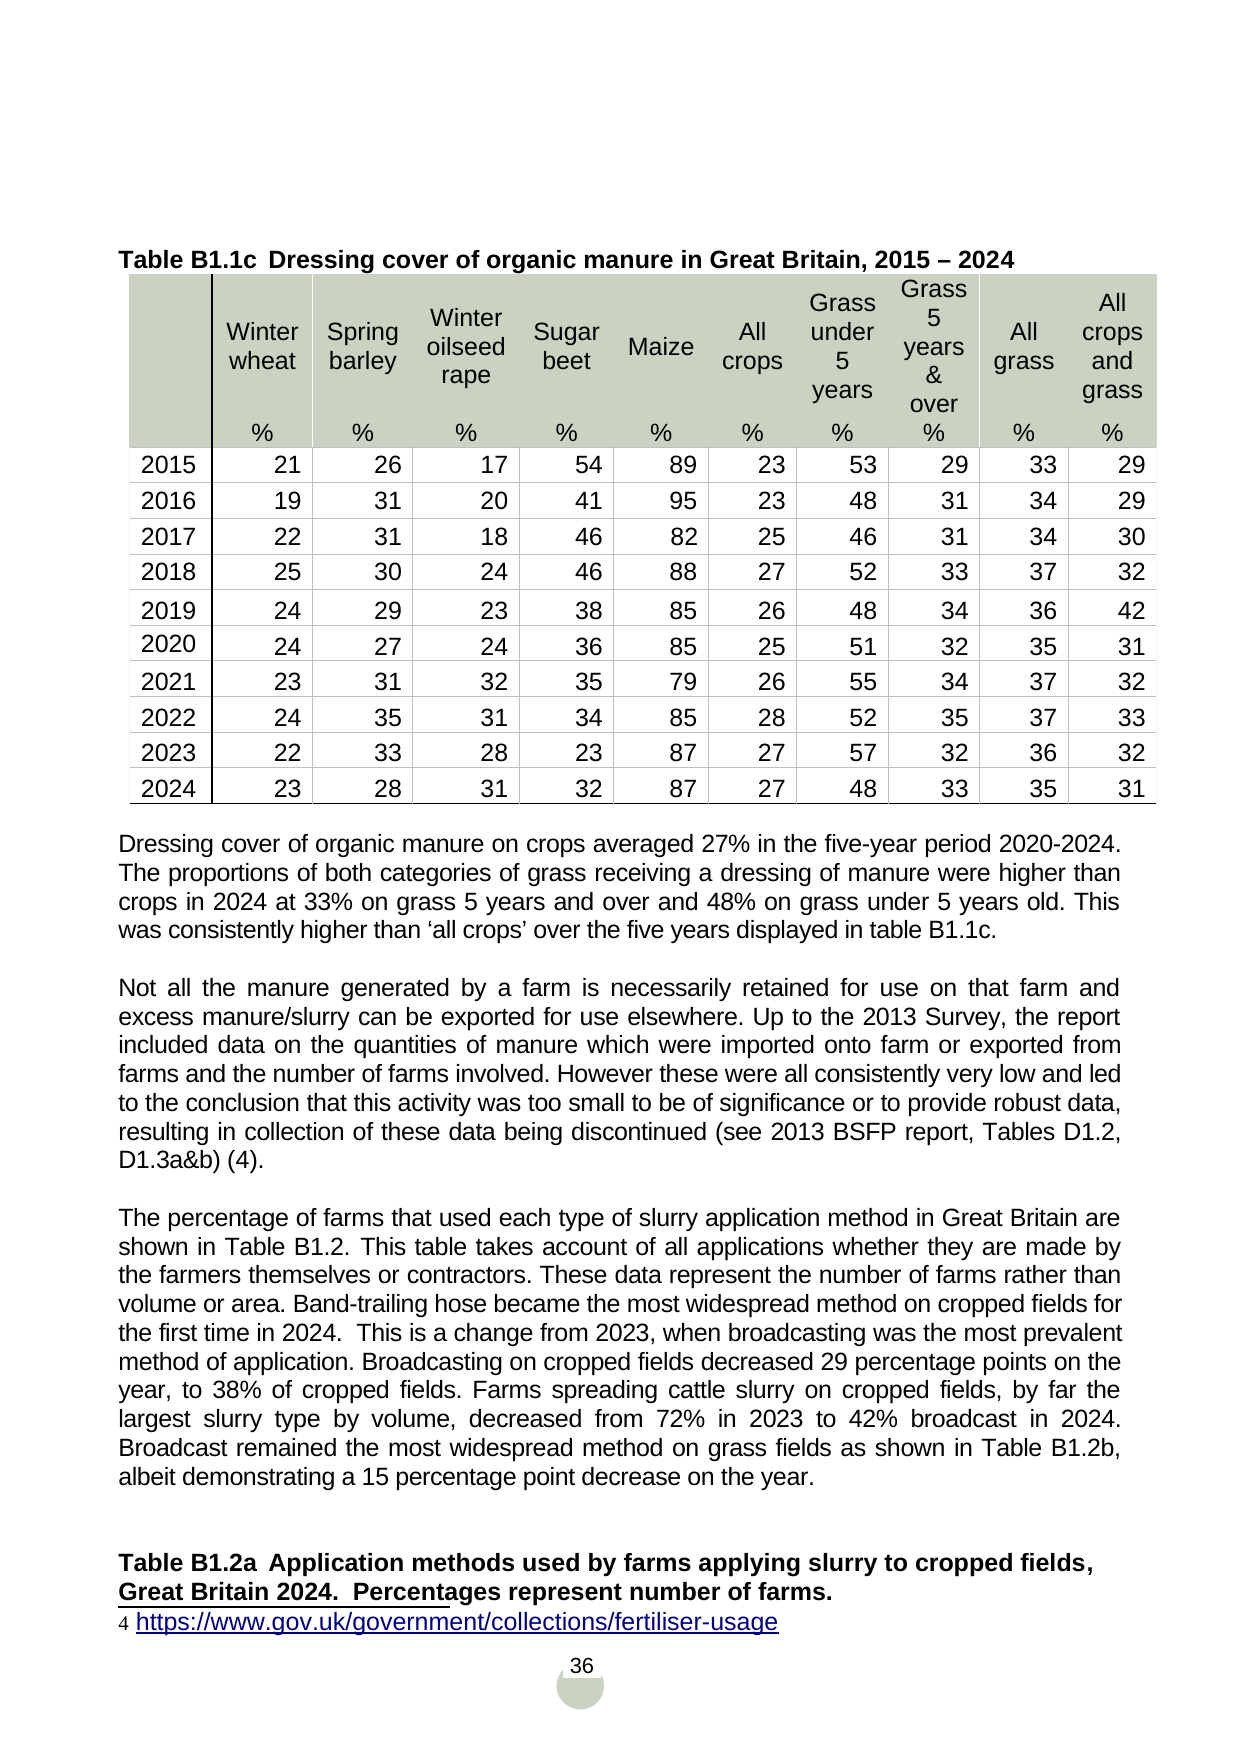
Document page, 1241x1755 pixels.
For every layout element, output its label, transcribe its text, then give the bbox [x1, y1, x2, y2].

table_cell 31 [313, 519, 412, 553]
text Not all the manure generated by a farm is necessarily retained for use on that farm and excess manure/slurry can be exported for use elsewhere. Up to the 2013 Survey, the report included data on the quantities of manure which were imported onto farm or exported from farms and the number of farms involved. However these were all consistently very low and led to the conclusion that this activity was too small to be of significance or to provide robust data, resulting in collection of these data being discontinued (see 2013 BSFP report, Tables D1.2, D1.3a&b) (). [118, 973, 1122, 1174]
table_cell 95 [614, 483, 708, 518]
table_header Winter oilseed rape [413, 274, 519, 418]
table_cell 37 [980, 661, 1068, 696]
table_cell 2021 [130, 661, 211, 696]
table_header Sugar beet [519, 274, 614, 418]
table_header Grass under 5 years [797, 274, 888, 418]
table_cell 2016 [130, 483, 211, 518]
table_cell 31 [889, 483, 979, 518]
table_cell 2015 [130, 448, 211, 482]
table_cell 30 [313, 555, 412, 589]
table_cell 23 [213, 661, 312, 696]
text https://www.gov.uk/government/collections/fertiliser-usage [118, 1607, 1122, 1636]
text Table B1.1c Dressing cover of organic manure in Great Britain, 2015 – 2024 [118, 245, 1122, 274]
table_cell 88 [614, 555, 708, 589]
table_cell 31 [313, 483, 412, 518]
table_cell 34 [980, 519, 1068, 553]
table_cell 87 [614, 733, 708, 767]
table_cell 34 [520, 697, 613, 732]
table_cell 22 [213, 733, 312, 767]
table_cell 32 [1069, 555, 1156, 589]
table_cell 37 [980, 555, 1068, 589]
table_header All grass [980, 274, 1068, 418]
table_cell 31 [889, 519, 979, 553]
table_header Maize [614, 274, 708, 418]
table_cell 33 [1069, 697, 1156, 732]
table_cell 85 [614, 697, 708, 732]
table_cell 51 [797, 626, 888, 660]
table_cell % [980, 418, 1068, 447]
table_cell 24 [213, 697, 312, 732]
table_cell 35 [313, 697, 412, 732]
table_cell 32 [889, 733, 979, 767]
table_cell % [614, 418, 708, 447]
table_cell 20 [413, 483, 519, 518]
table_cell 32 [1069, 661, 1156, 696]
table_cell 89 [614, 448, 708, 482]
table_cell 35 [980, 768, 1068, 803]
table_cell 36 [980, 590, 1068, 625]
table_cell 27 [709, 555, 796, 589]
text The percentage of farms that used each type of slurry application method in Great Britain are shown in Table B1.2. This table takes account of all applications whether they are made by the farmers themselves or contractors. These data represent the number of farms rather than volume or area. Band-trailing hose became the most widespread method on cropped fields for the first time in 2024. This is a change from 2023, when broadcasting was the most prevalent method of application. Broadcasting on cropped fields decreased 29 percentage points on the year, to 38% of cropped fields. Farms spreading cattle slurry on cropped fields, by far the largest slurry type by volume, decreased from 72% in 2023 to 42% broadcast in 2024. Broadcast remained the most widespread method on grass fields as shown in Table B1.2b, albeit demonstrating a 15 percentage point decrease on the year. [118, 1203, 1122, 1490]
table_cell 19 [213, 483, 312, 518]
table_header Grass 5 years & over [888, 274, 979, 418]
table_cell % [708, 418, 797, 447]
table_cell 48 [797, 483, 888, 518]
text Dressing cover of organic manure on crops averaged 27% in the five-year period 2020-2024. The proportions of both categories of grass receiving a dressing of manure were higher than crops in 2024 at 33% on grass 5 years and over and 48% on grass under 5 years old. This was consistently higher than ‘all crops’ over the five years displayed in table B1.1c. [118, 829, 1122, 944]
table_cell 32 [520, 768, 613, 803]
table_cell 31 [1069, 768, 1156, 803]
table_cell 28 [413, 733, 519, 767]
text Table B1.2a Application methods used by farms applying slurry to cropped fields, Great Britain 2024. Percentages represent number of farms. [118, 1548, 1122, 1605]
table_cell 34 [889, 661, 979, 696]
table_header All crops [708, 274, 797, 418]
table_cell 35 [520, 661, 613, 696]
table_cell 24 [413, 626, 519, 660]
table_cell 29 [313, 590, 412, 625]
table_cell 26 [313, 448, 412, 482]
table_cell 52 [797, 555, 888, 589]
table_cell 52 [797, 697, 888, 732]
table_cell 54 [520, 448, 613, 482]
table_cell 37 [980, 697, 1068, 732]
table_cell 21 [213, 448, 312, 482]
table_cell 41 [520, 483, 613, 518]
table_cell % [1068, 418, 1157, 447]
table_cell 32 [1069, 733, 1156, 767]
table_cell % [519, 418, 614, 447]
table_cell 29 [889, 448, 979, 482]
table_cell 33 [889, 768, 979, 803]
table_cell 53 [797, 448, 888, 482]
table_cell 36 [980, 733, 1068, 767]
table_cell 38 [520, 590, 613, 625]
table_cell 35 [980, 626, 1068, 660]
table_cell 31 [413, 768, 519, 803]
table_cell 2019 [130, 590, 211, 625]
table_cell 25 [709, 519, 796, 553]
table_cell 42 [1069, 590, 1156, 625]
table_cell 27 [709, 768, 796, 803]
table_cell 36 [520, 626, 613, 660]
table_cell 46 [520, 555, 613, 589]
table_cell 33 [889, 555, 979, 589]
table_header [129, 274, 211, 418]
table_cell 2017 [130, 519, 211, 553]
table_cell 24 [213, 626, 312, 660]
table_cell 35 [889, 697, 979, 732]
table_cell 2024 [130, 768, 211, 803]
table_cell 31 [1069, 626, 1156, 660]
table_cell 2023 [130, 733, 211, 767]
table_cell 29 [1069, 483, 1156, 518]
table_cell 31 [413, 697, 519, 732]
table_cell % [797, 418, 888, 447]
table_cell 28 [313, 768, 412, 803]
table_cell 46 [520, 519, 613, 553]
table_cell 31 [313, 661, 412, 696]
table_cell 23 [709, 448, 796, 482]
table_cell 87 [614, 768, 708, 803]
table_cell 85 [614, 590, 708, 625]
table_cell 32 [413, 661, 519, 696]
table_header All crops and grass [1068, 274, 1157, 418]
table_cell 26 [709, 661, 796, 696]
table_cell 23 [213, 768, 312, 803]
table_cell 33 [313, 733, 412, 767]
table_cell 30 [1069, 519, 1156, 553]
table_cell 2022 [130, 697, 211, 732]
table_cell 85 [614, 626, 708, 660]
table_cell 55 [797, 661, 888, 696]
table_cell 25 [709, 626, 796, 660]
table_cell 33 [980, 448, 1068, 482]
table_cell % [213, 418, 312, 447]
table_cell 32 [889, 626, 979, 660]
table_cell 24 [413, 555, 519, 589]
table_cell 26 [709, 590, 796, 625]
table_cell [129, 418, 211, 447]
table_cell 57 [797, 733, 888, 767]
table_cell 27 [709, 733, 796, 767]
table_cell 23 [709, 483, 796, 518]
table_cell 34 [980, 483, 1068, 518]
table_cell 48 [797, 590, 888, 625]
table_cell 17 [413, 448, 519, 482]
table_cell 23 [413, 590, 519, 625]
table_cell 18 [413, 519, 519, 553]
table_cell 25 [213, 555, 312, 589]
table_cell 34 [889, 590, 979, 625]
table_header Winter wheat [213, 274, 312, 418]
table_cell % [313, 418, 413, 447]
table_cell 46 [797, 519, 888, 553]
table_cell 2020 [130, 626, 211, 660]
table_cell % [888, 418, 979, 447]
table_cell 48 [797, 768, 888, 803]
table_cell 79 [614, 661, 708, 696]
table_cell 23 [520, 733, 613, 767]
table_header Spring barley [313, 274, 413, 418]
table_cell 28 [709, 697, 796, 732]
table_cell 27 [313, 626, 412, 660]
table_cell 29 [1069, 448, 1156, 482]
table_cell 2018 [130, 555, 211, 589]
table_cell 24 [213, 590, 312, 625]
table_cell % [413, 418, 519, 447]
table_cell 22 [213, 519, 312, 553]
table_cell 82 [614, 519, 708, 553]
